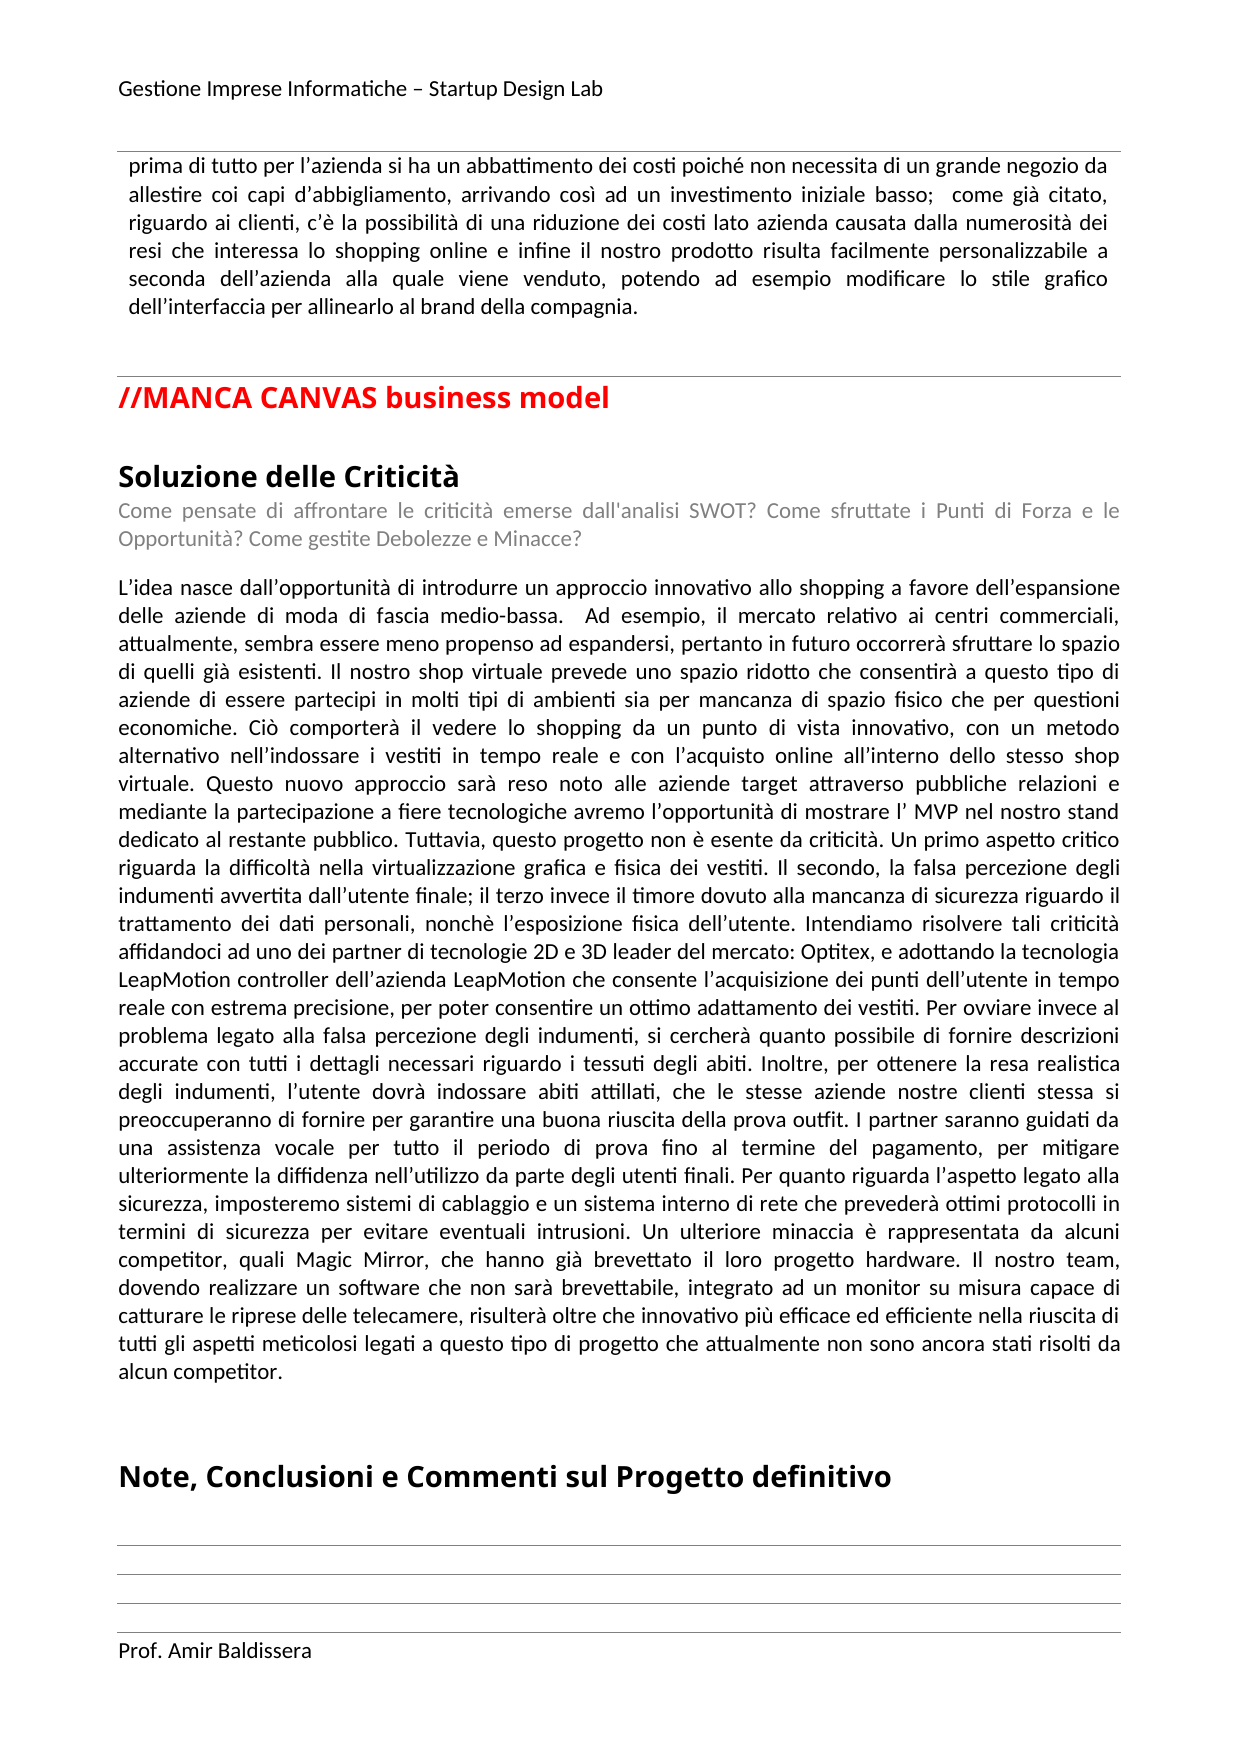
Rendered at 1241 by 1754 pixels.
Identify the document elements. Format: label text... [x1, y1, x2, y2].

subtitle //MANCA CANVAS business model [118, 377, 1122, 417]
table_cell prima di tutto per l’azienda si ha un abbattimento dei costi poiché non necessita di un grande negozio da allestire coi capi d’abbigliamento, arrivando così ad un investimento iniziale basso; come già citato, riguardo ai clienti, c’è la possibilità di una riduzione dei costi lato azienda causata dalla numerosità dei resi che interessa lo shopping online e infine il nostro prodotto risulta facilmente personalizzabile a seconda dell’azienda alla quale viene venduto, potendo ad esempio modificare lo stile grafico dell’interfaccia per allinearlo al brand della compagnia. [117, 152, 1121, 376]
table_header [117, 1546, 1121, 1574]
subtitle Note, Conclusioni e Commenti sul Progetto definitivo [118, 1456, 1122, 1496]
table_cell [117, 1575, 1121, 1603]
text Come pensate di affrontare le criticità emerse dall'analisi SWOT? Come sfruttate i Punti di Forza e le Opportunità? Come gestite Debolezze e Minacce? [118, 496, 1122, 552]
text L’idea nasce dall’opportunità di introdurre un approccio innovativo allo shopping a favore dell’espansione delle aziende di moda di fascia medio-bassa. Ad esempio, il mercato relativo ai centri commerciali, attualmente, sembra essere meno propenso ad espandersi, pertanto in futuro occorrerà sfruttare lo spazio di quelli già esistenti. Il nostro shop virtuale prevede uno spazio ridotto che consentirà a questo tipo di aziende di essere partecipi in molti tipi di ambienti sia per mancanza di spazio fisico che per questioni economiche. Ciò comporterà il vedere lo shopping da un punto di vista innovativo, con un metodo alternativo nell’indossare i vestiti in tempo reale e con l’acquisto online all’interno dello stesso shop virtuale. Questo nuovo approccio sarà reso noto alle aziende target attraverso pubbliche relazioni e mediante la partecipazione a fiere tecnologiche avremo l’opportunità di mostrare l’ MVP nel nostro stand dedicato al restante pubblico. Tuttavia, questo progetto non è esente da criticità. Un primo aspetto critico riguarda la difficoltà nella virtualizzazione grafica e fisica dei vestiti. Il secondo, la falsa percezione degli indumenti avvertita dall’utente finale; il terzo invece il timore dovuto alla mancanza di sicurezza riguardo il trattamento dei dati personali, nonchè l’esposizione fisica dell’utente. Intendiamo risolvere tali criticità affidandoci ad uno dei partner di tecnologie 2D e 3D leader del mercato: Optitex, e adottando la tecnologia LeapMotion controller dell’azienda LeapMotion che consente l’acquisizione dei punti dell’utente in tempo reale con estrema precisione, per poter consentire un ottimo adattamento dei vestiti. Per ovviare invece al problema legato alla falsa percezione degli indumenti, si cercherà quanto possibile di fornire descrizioni accurate con tutti i dettagli necessari riguardo i tessuti degli abiti. Inoltre, per ottenere la resa realistica degli indumenti, l’utente dovrà indossare abiti attillati, che le stesse aziende nostre clienti stessa si preoccuperanno di fornire per garantire una buona riuscita della prova outfit. I partner saranno guidati da una assistenza vocale per tutto il periodo di prova fino al termine del pagamento, per mitigare ulteriormente la diffidenza nell’utilizzo da parte degli utenti finali. Per quanto riguarda l’aspetto legato alla sicurezza, imposteremo sistemi di cablaggio e un sistema interno di rete che prevederà ottimi protocolli in termini di sicurezza per evitare eventuali intrusioni. Un ulteriore minaccia è rappresentata da alcuni competitor, quali Magic Mirror, che hanno già brevettato il loro progetto hardware. Il nostro team, dovendo realizzare un software che non sarà brevettabile, integrato ad un monitor su misura capace di catturare le riprese delle telecamere, risulterà oltre che innovativo più efficace ed efficiente nella riuscita di tutti gli aspetti meticolosi legati a questo tipo di progetto che attualmente non sono ancora stati risolti da alcun competitor. [118, 573, 1122, 1385]
table_cell [117, 1604, 1121, 1632]
subtitle Soluzione delle Criticità [118, 456, 1122, 496]
